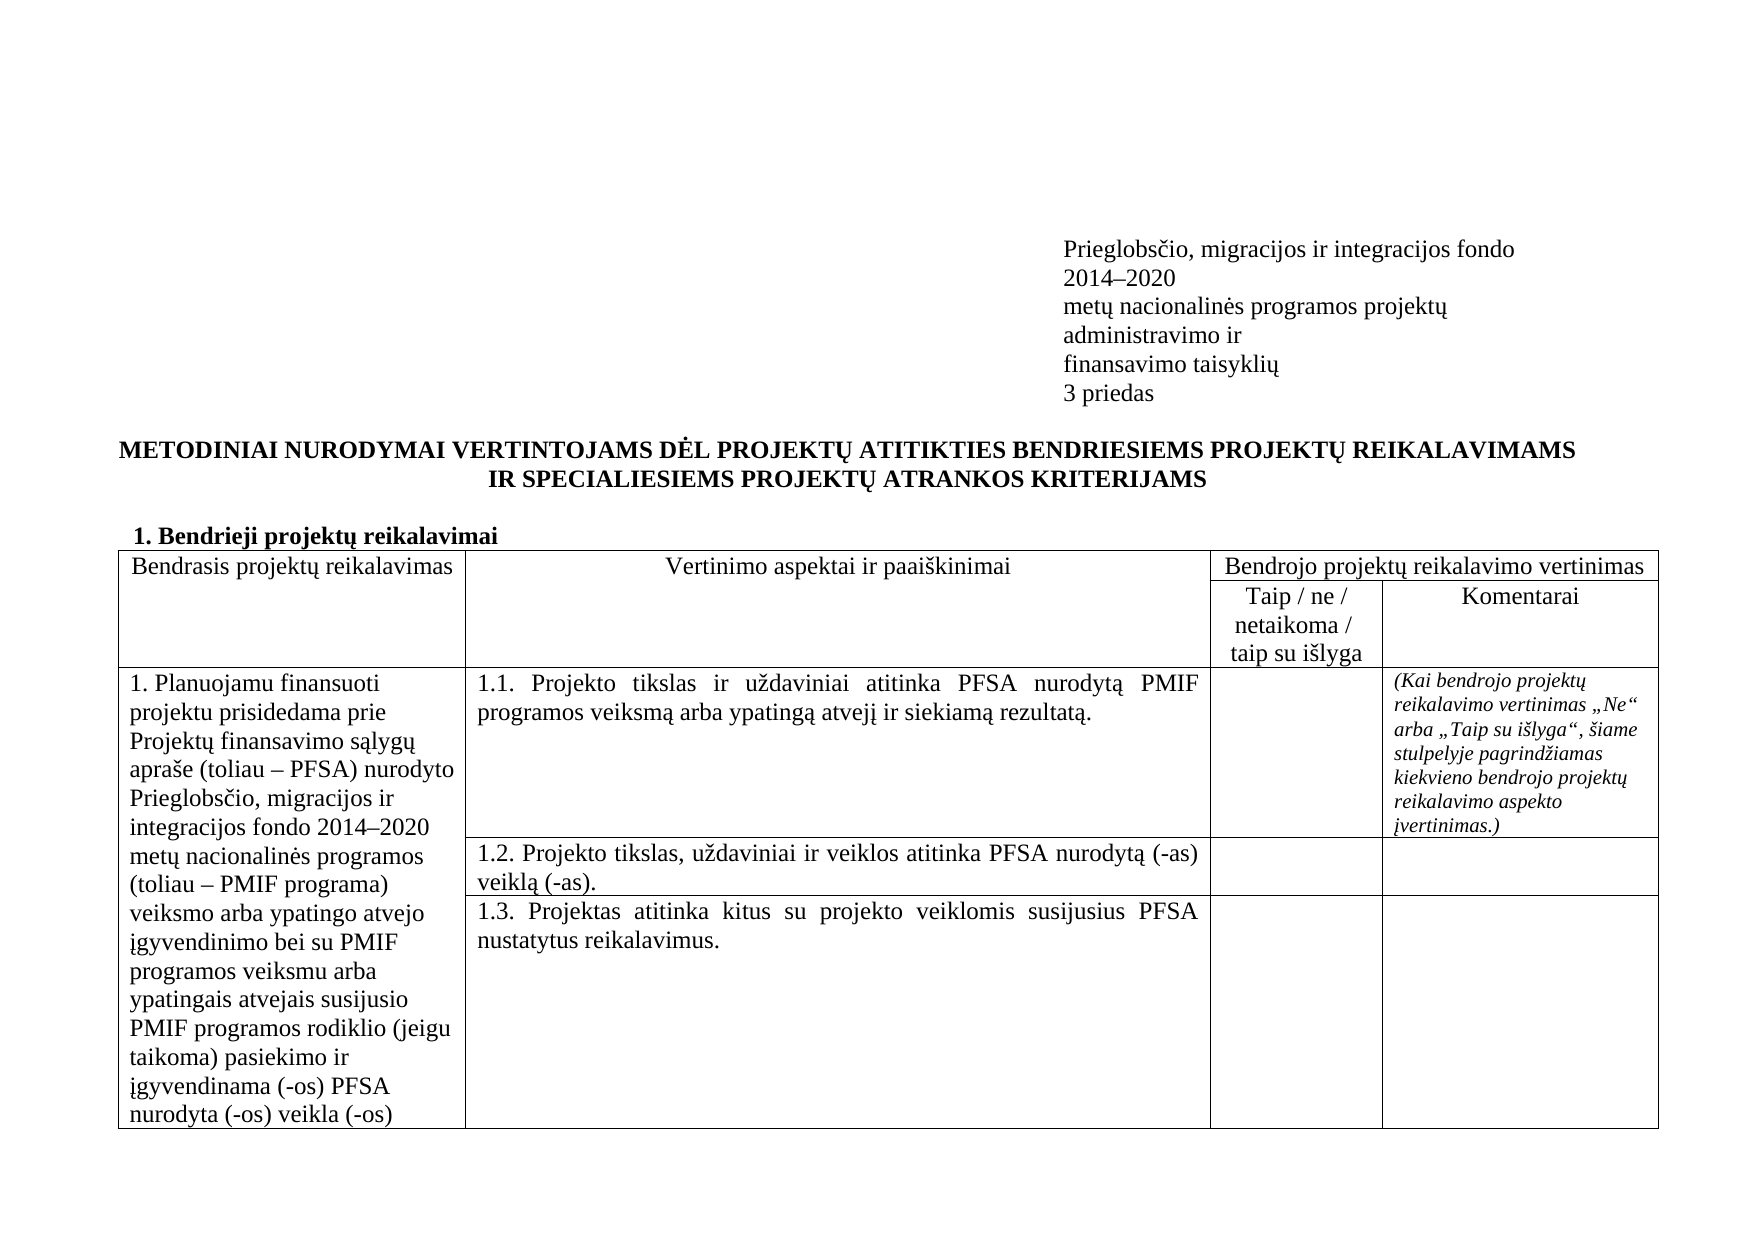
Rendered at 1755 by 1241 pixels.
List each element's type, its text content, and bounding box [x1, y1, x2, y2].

text 3 priedas [1063, 378, 1577, 406]
table_cell [1383, 896, 1658, 1128]
table_header Bendrasis projektų reikalavimas [119, 551, 465, 667]
table_cell Taip / ne / netaikoma / taip su išlyga [1211, 581, 1382, 667]
table_cell 1.2. Projekto tikslas, uždaviniai ir veiklos atitinka PFSA nurodytą (-as) veiklą (-as). [466, 838, 1210, 895]
table_cell [1211, 896, 1382, 1128]
table_cell (Kai bendrojo projektų reikalavimo vertinimas „Ne“ arba „Taip su išlyga“, šiame stulpelyje pagrindžiamas kiekvieno bendrojo projektų reikalavimo aspekto įvertinimas.) [1383, 668, 1658, 837]
table_cell 1.3. Projektas atitinka kitus su projekto veiklomis susijusius PFSA nustatytus reikalavimus. [466, 896, 1210, 1128]
text finansavimo taisyklių [1063, 349, 1577, 378]
table_cell [1211, 838, 1382, 895]
table_cell [1211, 668, 1382, 837]
text metų nacionalinės programos projektų administravimo ir [1063, 291, 1577, 349]
table_cell Komentarai [1383, 581, 1658, 667]
table_cell 1.1. Projekto tikslas ir uždaviniai atitinka PFSA nurodytą PMIF programos veiksmą arba ypatingą atvejį ir siekiamą rezultatą. [466, 668, 1210, 837]
text Prieglobsčio, migracijos ir integracijos fondo 2014–2020 [1063, 234, 1577, 291]
text METODINIAI NURODYMAI VERTINTOJAMS DĖL PROJEKTŲ ATITIKTIES BENDRIESIEMS PROJEKTŲ REIKALAVIMAMS IR SPECIALIESIEMS PROJEKTŲ ATRANKOS KRITERIJAMS [118, 435, 1577, 493]
table_cell [1383, 838, 1658, 895]
table_header Bendrojo projektų reikalavimo vertinimas [1211, 551, 1658, 580]
table_header Vertinimo aspektai ir paaiškinimai [466, 551, 1210, 667]
table_cell 1. Planuojamu finansuoti projektu prisidedama prie Projektų finansavimo sąlygų apraše (toliau – PFSA) nurodyto Prieglobsčio, migracijos ir integracijos fondo 2014–2020 metų nacionalinės programos (toliau – PMIF programa) veiksmo arba ypatingo atvejo įgyvendinimo bei su PMIF programos veiksmu arba ypatingais atvejais susijusio PMIF programos rodiklio (jeigu taikoma) pasiekimo ir įgyvendinama (-os) PFSA nurodyta (-os) veikla (-os) [119, 668, 465, 1128]
text 1. Bendrieji projektų reikalavimai [118, 521, 1577, 550]
